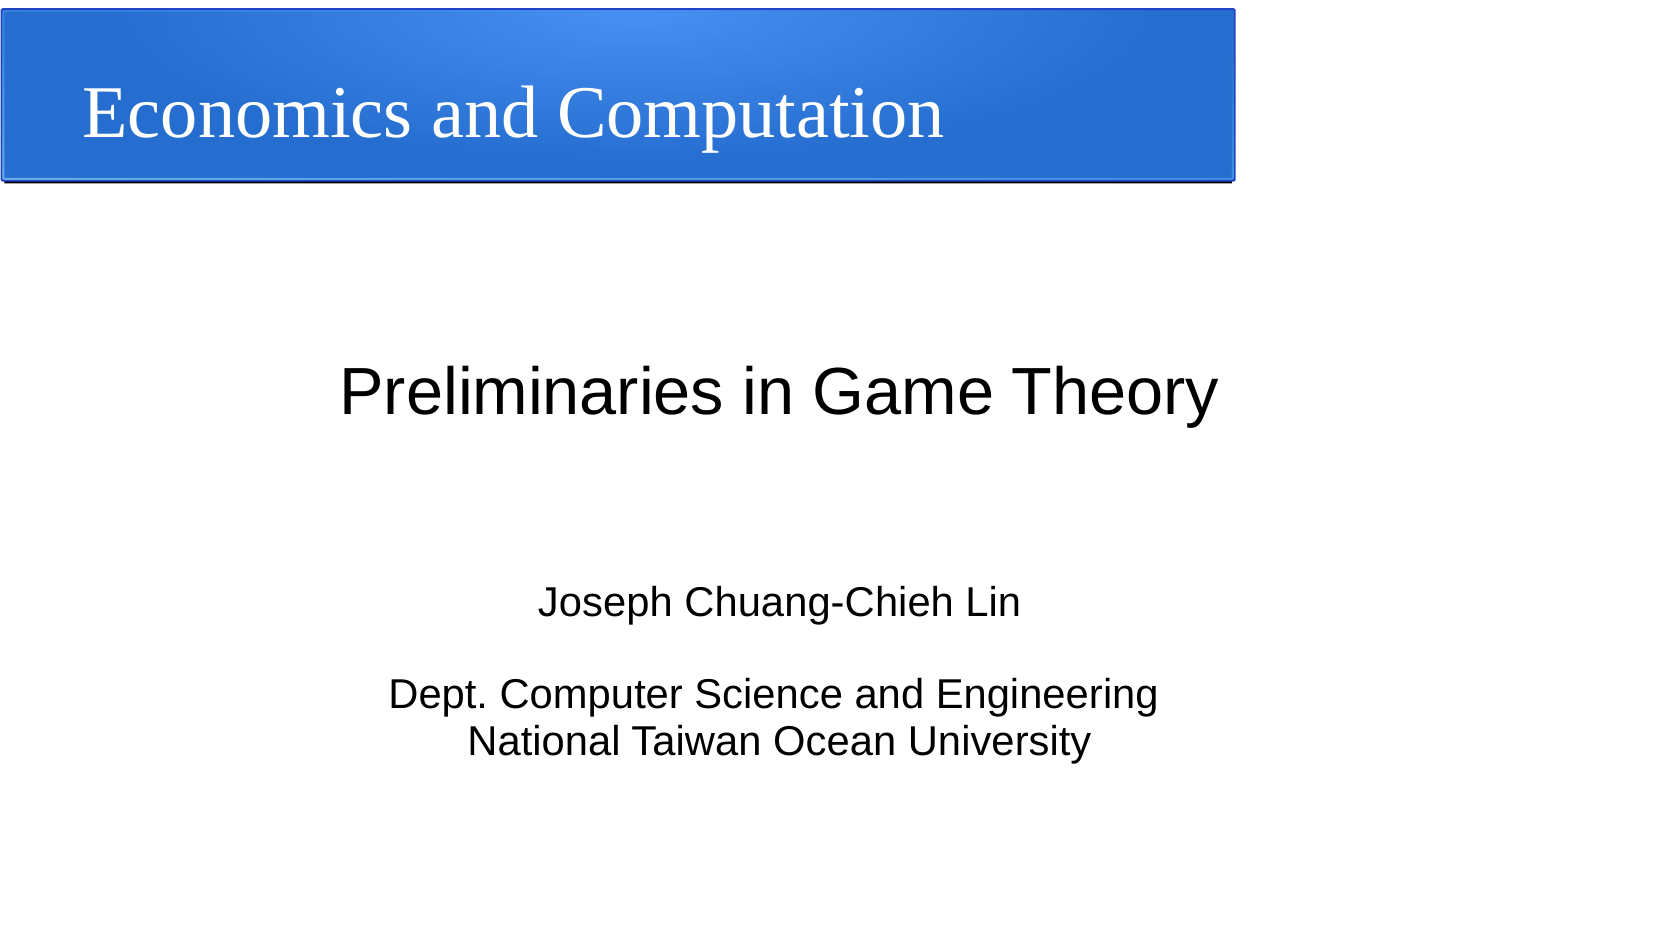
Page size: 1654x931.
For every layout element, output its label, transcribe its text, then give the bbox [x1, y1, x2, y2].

title Economics and Computation [82, 35, 1235, 189]
subtitle Preliminaries in Game Theory Joseph Chuang-Chieh Lin Dept. Computer Science and Engineering National Taiwan Ocean University [35, 251, 1524, 792]
